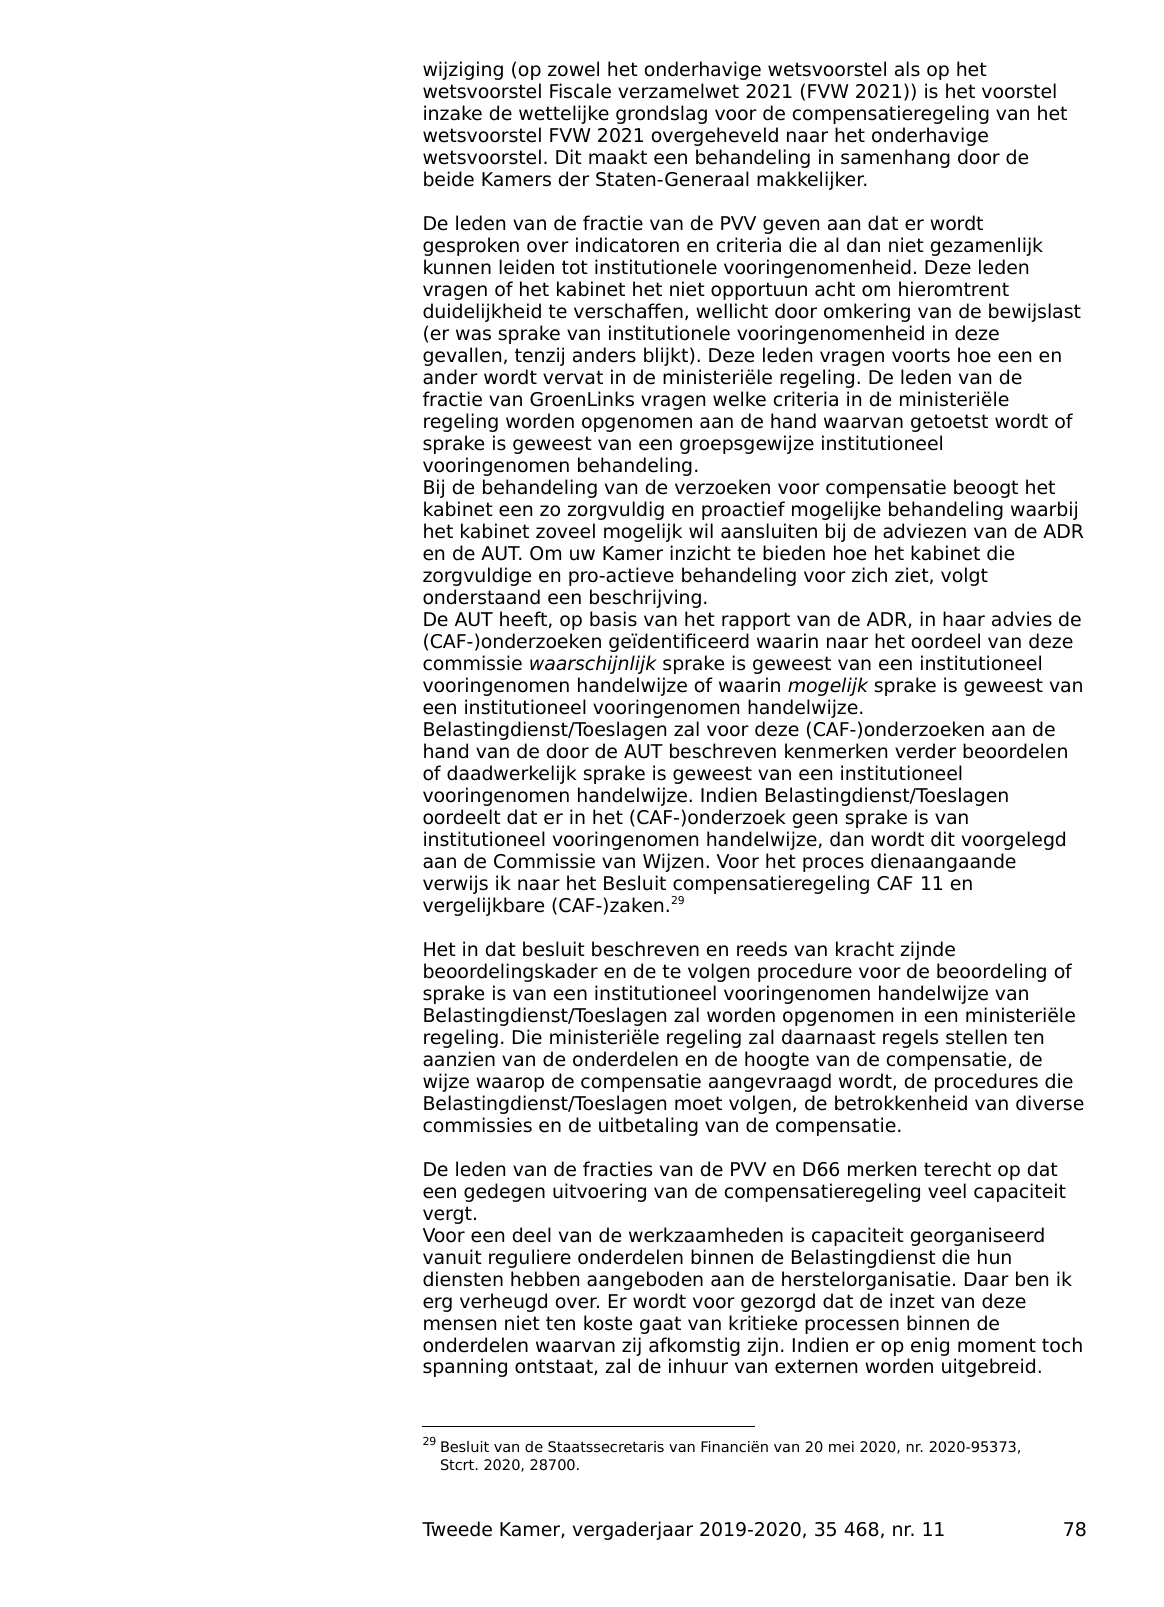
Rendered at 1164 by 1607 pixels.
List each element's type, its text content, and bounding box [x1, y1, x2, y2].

text Bij de behandeling van de verzoeken voor compensatie beoogt het kabinet een zo zorgvuldig en proactief mogelijke behandeling waarbij het kabinet zoveel mogelijk wil aansluiten bij de adviezen van de ADR en de AUT. Om uw Kamer inzicht te bieden hoe het kabinet die zorgvuldige en pro-actieve behandeling voor zich ziet, volgt onderstaand een beschrijving. [422, 477, 1087, 609]
text Besluit van de Staatssecretaris van Financiën van 20 mei 2020, nr. 2020-95373, Stcrt. 2020, 28700. [422, 1435, 1087, 1474]
text De leden van de fractie van de PVV geven aan dat er wordt gesproken over indicatoren en criteria die al dan niet gezamenlijk kunnen leiden tot institutionele vooringenomenheid. Deze leden vragen of het kabinet het niet opportuun acht om hieromtrent duidelijkheid te verschaffen, wellicht door omkering van de bewijslast (er was sprake van institutionele vooringenomenheid in deze gevallen, tenzij anders blijkt). Deze leden vragen voorts hoe een en ander wordt vervat in de ministeriële regeling. De leden van de fractie van GroenLinks vragen welke criteria in de ministeriële regeling worden opgenomen aan de hand waarvan getoetst wordt of sprake is geweest van een groepsgewijze institutioneel vooringenomen behandeling. [422, 213, 1087, 477]
text De AUT heeft, op basis van het rapport van de ADR, in haar advies de (CAF-)onderzoeken geïdentificeerd waarin naar het oordeel van deze commissie waarschijnlijk sprake is geweest van een institutioneel vooringenomen handelwijze of waarin mogelijk sprake is geweest van een institutioneel vooringenomen handelwijze. Belastingdienst/Toeslagen zal voor deze (CAF-)onderzoeken aan de hand van de door de AUT beschreven kenmerken verder beoordelen of daadwerkelijk sprake is geweest van een institutioneel vooringenomen handelwijze. Indien Belastingdienst/Toeslagen oordeelt dat er in het (CAF-)onderzoek geen sprake is van institutioneel vooringenomen handelwijze, dan wordt dit voorgelegd aan de Commissie van Wijzen. Voor het proces dienaangaande verwijs ik naar het Besluit compensatieregeling CAF 11 en vergelijkbare (CAF-)zaken. [422, 609, 1087, 916]
text Het in dat besluit beschreven en reeds van kracht zijnde beoordelingskader en de te volgen procedure voor de beoordeling of sprake is van een institutioneel vooringenomen handelwijze van Belastingdienst/Toeslagen zal worden opgenomen in een ministeriële regeling. Die ministeriële regeling zal daarnaast regels stellen ten aanzien van de onderdelen en de hoogte van de compensatie, de wijze waarop de compensatie aangevraagd wordt, de procedures die Belastingdienst/Toeslagen moet volgen, de betrokkenheid van diverse commissies en de uitbetaling van de compensatie. [422, 939, 1087, 1136]
text De leden van de fracties van de PVV en D66 merken terecht op dat een gedegen uitvoering van de compensatieregeling veel capaciteit vergt. [422, 1159, 1087, 1224]
text wijziging (op zowel het onderhavige wetsvoorstel als op het wetsvoorstel Fiscale verzamelwet 2021 (FVW 2021)) is het voorstel inzake de wettelijke grondslag voor de compensatieregeling van het wetsvoorstel FVW 2021 overgeheveld naar het onderhavige wetsvoorstel. Dit maakt een behandeling in samenhang door de beide Kamers der Staten-Generaal makkelijker. [422, 59, 1087, 191]
text Voor een deel van de werkzaamheden is capaciteit georganiseerd vanuit reguliere onderdelen binnen de Belastingdienst die hun diensten hebben aangeboden aan de herstelorganisatie. Daar ben ik erg verheugd over. Er wordt voor gezorgd dat de inzet van deze mensen niet ten koste gaat van kritieke processen binnen de onderdelen waarvan zij afkomstig zijn. Indien er op enig moment toch spanning ontstaat, zal de inhuur van externen worden uitgebreid. [422, 1224, 1087, 1378]
